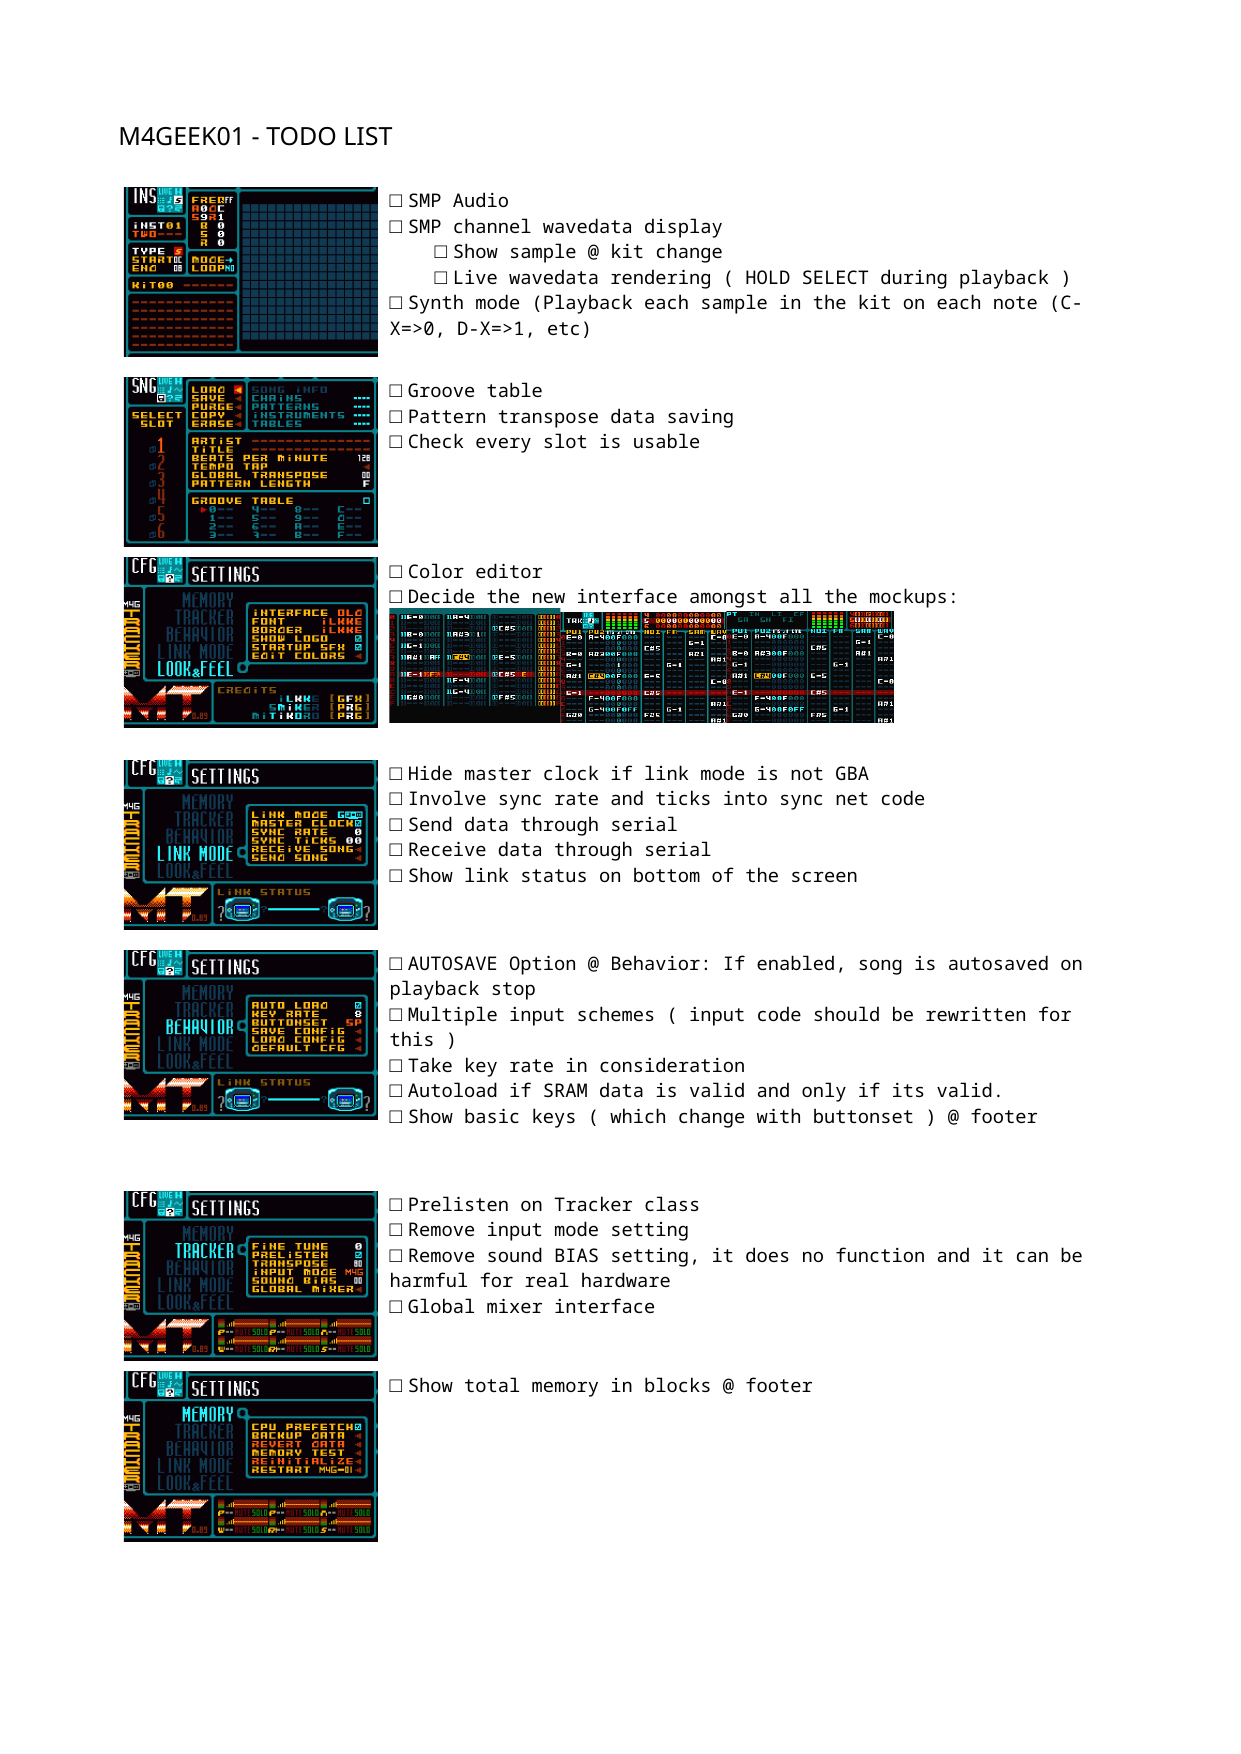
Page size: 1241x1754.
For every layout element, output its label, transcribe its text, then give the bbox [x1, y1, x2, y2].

table_cell □ Hide master clock if link mode is not GBA □ Involve sync rate and ticks into sync net code □ Send data through serial □ Receive data through serial □ Show link status on bottom of the screen [384, 754, 1122, 944]
picture [123, 950, 378, 1120]
table_cell □ SMP Audio □ SMP channel wavedata display □ Show sample @ kit change □ Live wavedata rendering ( HOLD SELECT during playback ) □ Synth mode (Playback each sample in the kit on each note (C-X=>0, D-X=>1, etc) [384, 182, 1122, 372]
table_cell [118, 182, 384, 372]
table_cell □ Color editor □ Decide the new interface amongst all the mockups: [384, 552, 1122, 754]
table_cell □ Prelisten on Tracker class □ Remove input mode setting □ Remove sound BIAS setting, it does no function and it can be harmful for real hardware □ Global mixer interface [384, 1186, 1122, 1366]
table_cell [118, 372, 384, 552]
table_cell [118, 1366, 384, 1547]
picture [123, 760, 378, 930]
table_cell □ Show total memory in blocks @ footer [384, 1366, 1122, 1547]
picture [123, 1191, 378, 1361]
picture [123, 1371, 378, 1542]
picture [123, 187, 378, 357]
table_cell [118, 552, 384, 754]
table_cell [118, 944, 384, 1186]
table_cell □ AUTOSAVE Option @ Behavior: If enabled, song is autosaved on playback stop □ Multiple input schemes ( input code should be rewritten for this ) □ Take key rate in consideration □ Autoload if SRAM data is valid and only if its valid. □ Show basic keys ( which change with buttonset ) @ footer [384, 944, 1122, 1186]
table_cell [118, 754, 384, 944]
picture [123, 557, 378, 728]
table_cell □ Groove table □ Pattern transpose data saving □ Check every slot is usable [384, 372, 1122, 552]
picture [123, 377, 378, 547]
table_cell [118, 1186, 384, 1366]
picture [389, 608, 894, 723]
